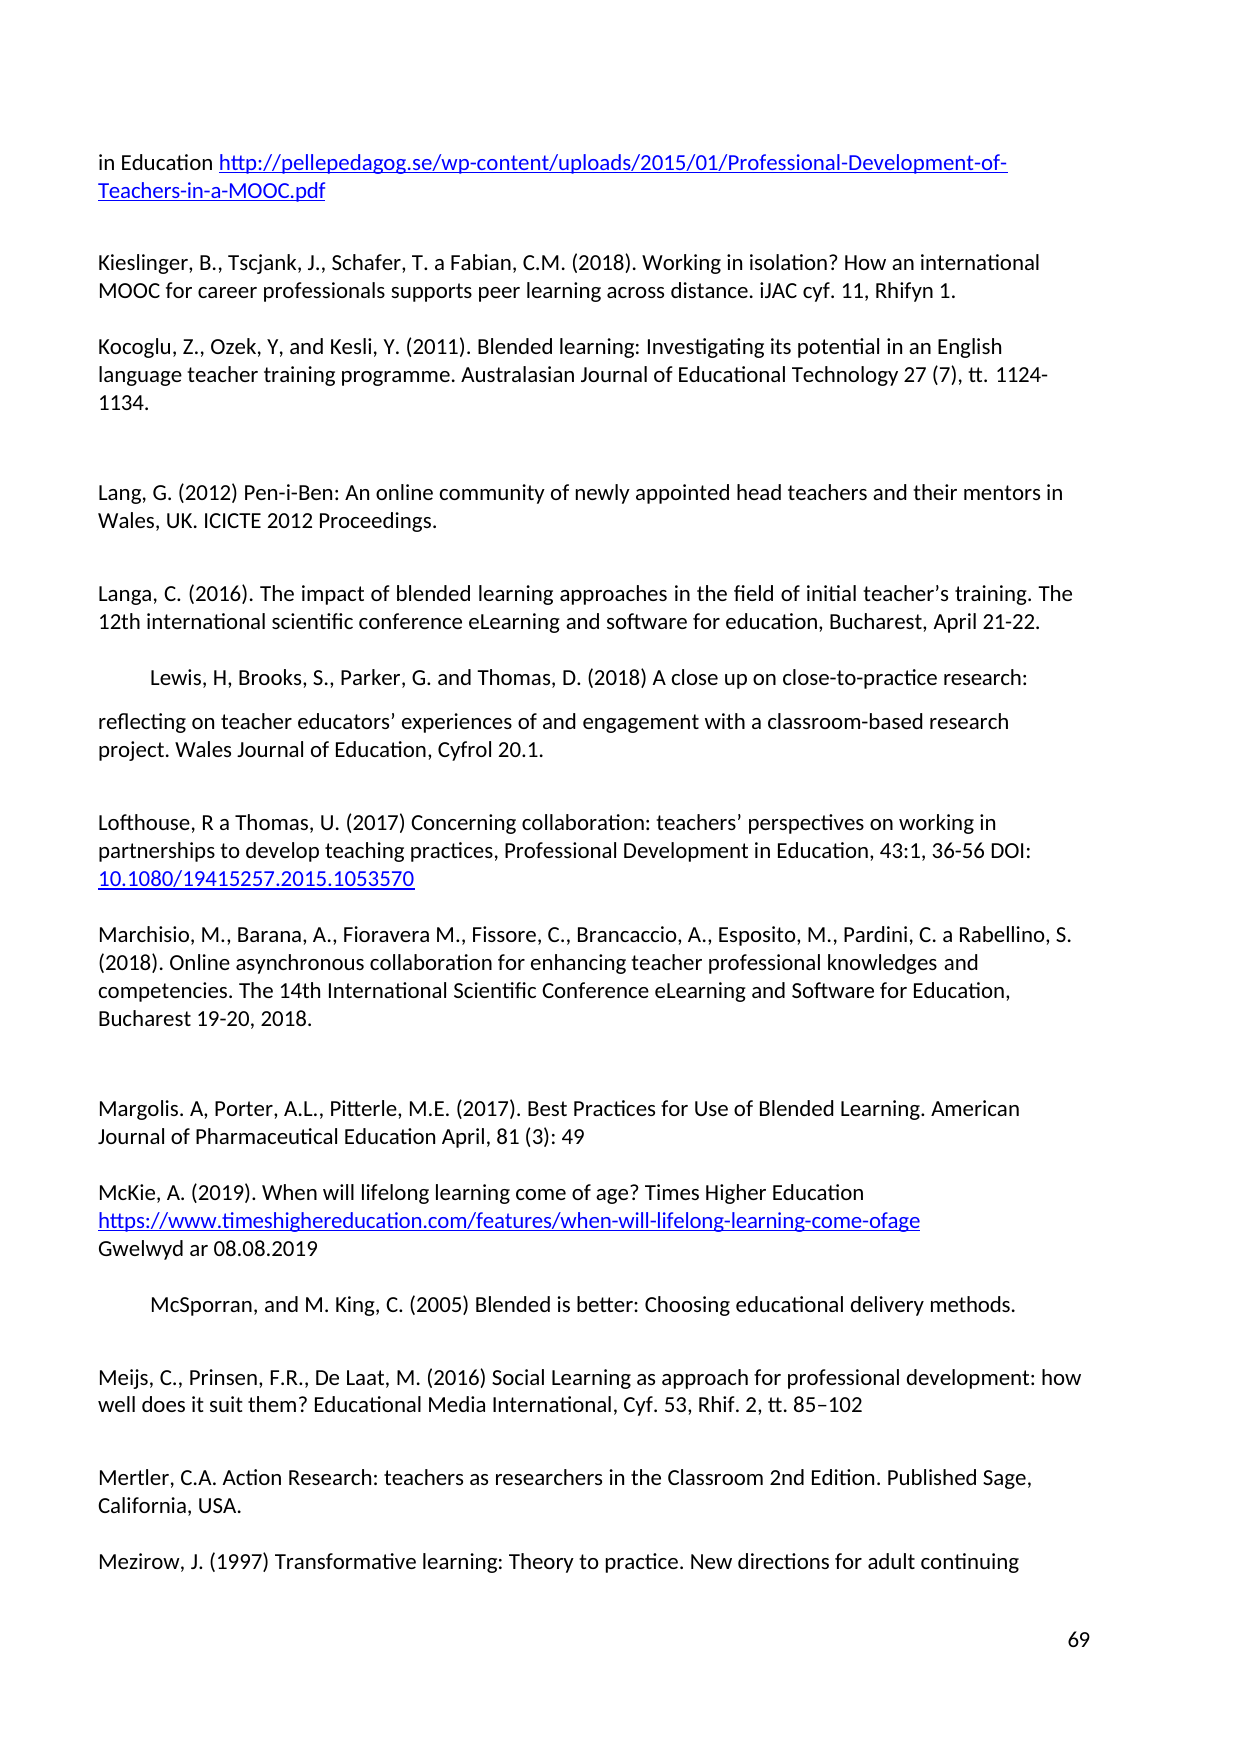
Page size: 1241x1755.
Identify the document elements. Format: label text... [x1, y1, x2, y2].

text McKie, A. (2019). When will lifelong learning come of age? Times Higher Education https://www.timeshighereducation.com/features/when-will-lifelong-learning-come-ofage Gwelwyd ar 08.08.2019 [98, 1178, 991, 1262]
text McSporran, and M. King, C. (2005) Blended is better: Choosing educational delivery methods. [150, 1290, 1209, 1318]
text Kocoglu, Z., Ozek, Y, and Kesli, Y. (2011). Blended learning: Investigating its potential in an English language teacher training programme. Australasian Journal of Educational Technology 27 (7), tt. 1124-1134. [98, 332, 1055, 416]
text Marchisio, M., Barana, A., Fioravera M., Fissore, C., Brancaccio, A., Esposito, M., Pardini, C. a Rabellino, S. (2018). Online asynchronous collaboration for enhancing teacher professional knowledges and competencies. The 14th International Scientific Conference eLearning and Software for Education, Bucharest 19-20, 2018. [98, 920, 1086, 1032]
text in Education http://pellepedagog.se/wp-content/uploads/2015/01/Professional-Development-of- Teachers-in-a-MOOC.pdf [98, 148, 1062, 204]
text Langa, C. (2016). The impact of blended learning approaches in the field of initial teacher’s training. The 12th international scientific conference eLearning and software for education, Bucharest, April 21-22. [98, 579, 1074, 635]
text Mertler, C.A. Action Research: teachers as researchers in the Classroom 2nd Edition. Published Sage, California, USA. [98, 1463, 1086, 1519]
text reflecting on teacher educators’ experiences of and engagement with a classroom-based research project. Wales Journal of Education, Cyfrol 20.1. [98, 707, 1086, 763]
text Kieslinger, B., Tscjank, J., Schafer, T. a Fabian, C.M. (2018). Working in isolation? How an international MOOC for career professionals supports peer learning across distance. iJAC cyf. 11, Rhifyn 1. [98, 248, 1086, 304]
text Meijs, C., Prinsen, F.R., De Laat, M. (2016) Social Learning as approach for professional development: how well does it suit them? Educational Media International, Cyf. 53, Rhif. 2, tt. 85–102 [98, 1363, 1100, 1419]
text Mezirow, J. (1997) Transformative learning: Theory to practice. New directions for adult continuing [98, 1547, 1086, 1575]
text Lewis, H, Brooks, S., Parker, G. and Thomas, D. (2018) A close up on close-to-practice research: [150, 663, 1209, 691]
text Margolis. A, Porter, A.L., Pitterle, M.E. (2017). Best Practices for Use of Blended Learning. American Journal of Pharmaceutical Education April, 81 (3): 49 [98, 1094, 1086, 1150]
text Lang, G. (2012) Pen-i-Ben: An online community of newly appointed head teachers and their mentors in Wales, UK. ICICTE 2012 Proceedings. [98, 478, 1066, 534]
text Lofthouse, R a Thomas, U. (2017) Concerning collaboration: teachers’ perspectives on working in partnerships to develop teaching practices, Professional Development in Education, 43:1, 36-56 DOI: 10.1080/19415257.2015.1053570 [98, 808, 1066, 892]
